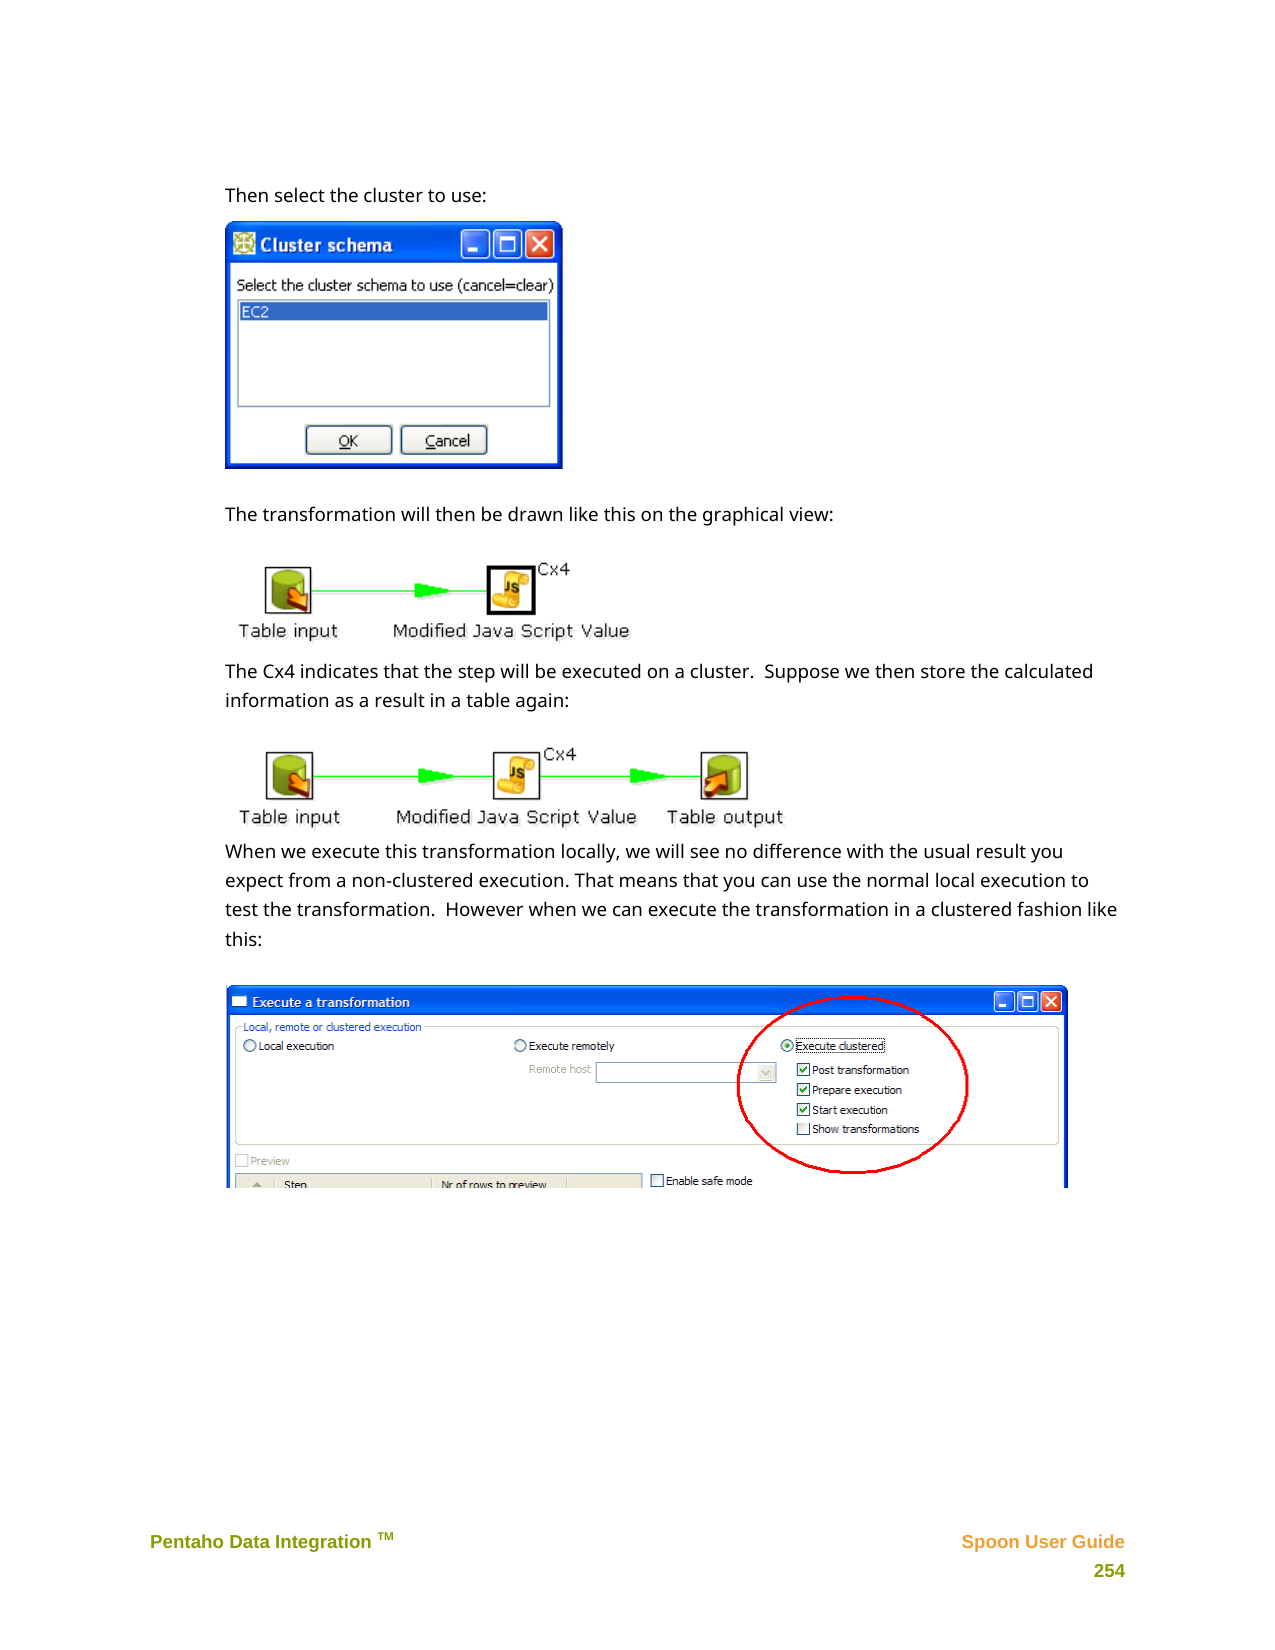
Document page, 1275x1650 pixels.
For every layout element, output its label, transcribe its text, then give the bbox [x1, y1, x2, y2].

text Then select the cluster to use: [225, 179, 1125, 208]
text When we execute this transformation locally, we will see no difference with the usual result you expect from a non-clustered execution. That means that you can use the normal local execution to test the transformation. However when we can execute the transformation in a clustered fashion like this: [225, 713, 1125, 952]
picture [226, 741, 794, 836]
picture [227, 552, 642, 655]
picture [225, 221, 563, 469]
text The transformation will then be drawn like this on the graphical view: [225, 498, 1125, 527]
text The Cx4 indicates that the step will be executed on a cluster. Suppose we then store the calculated information as a result in a table again: [225, 527, 1125, 713]
